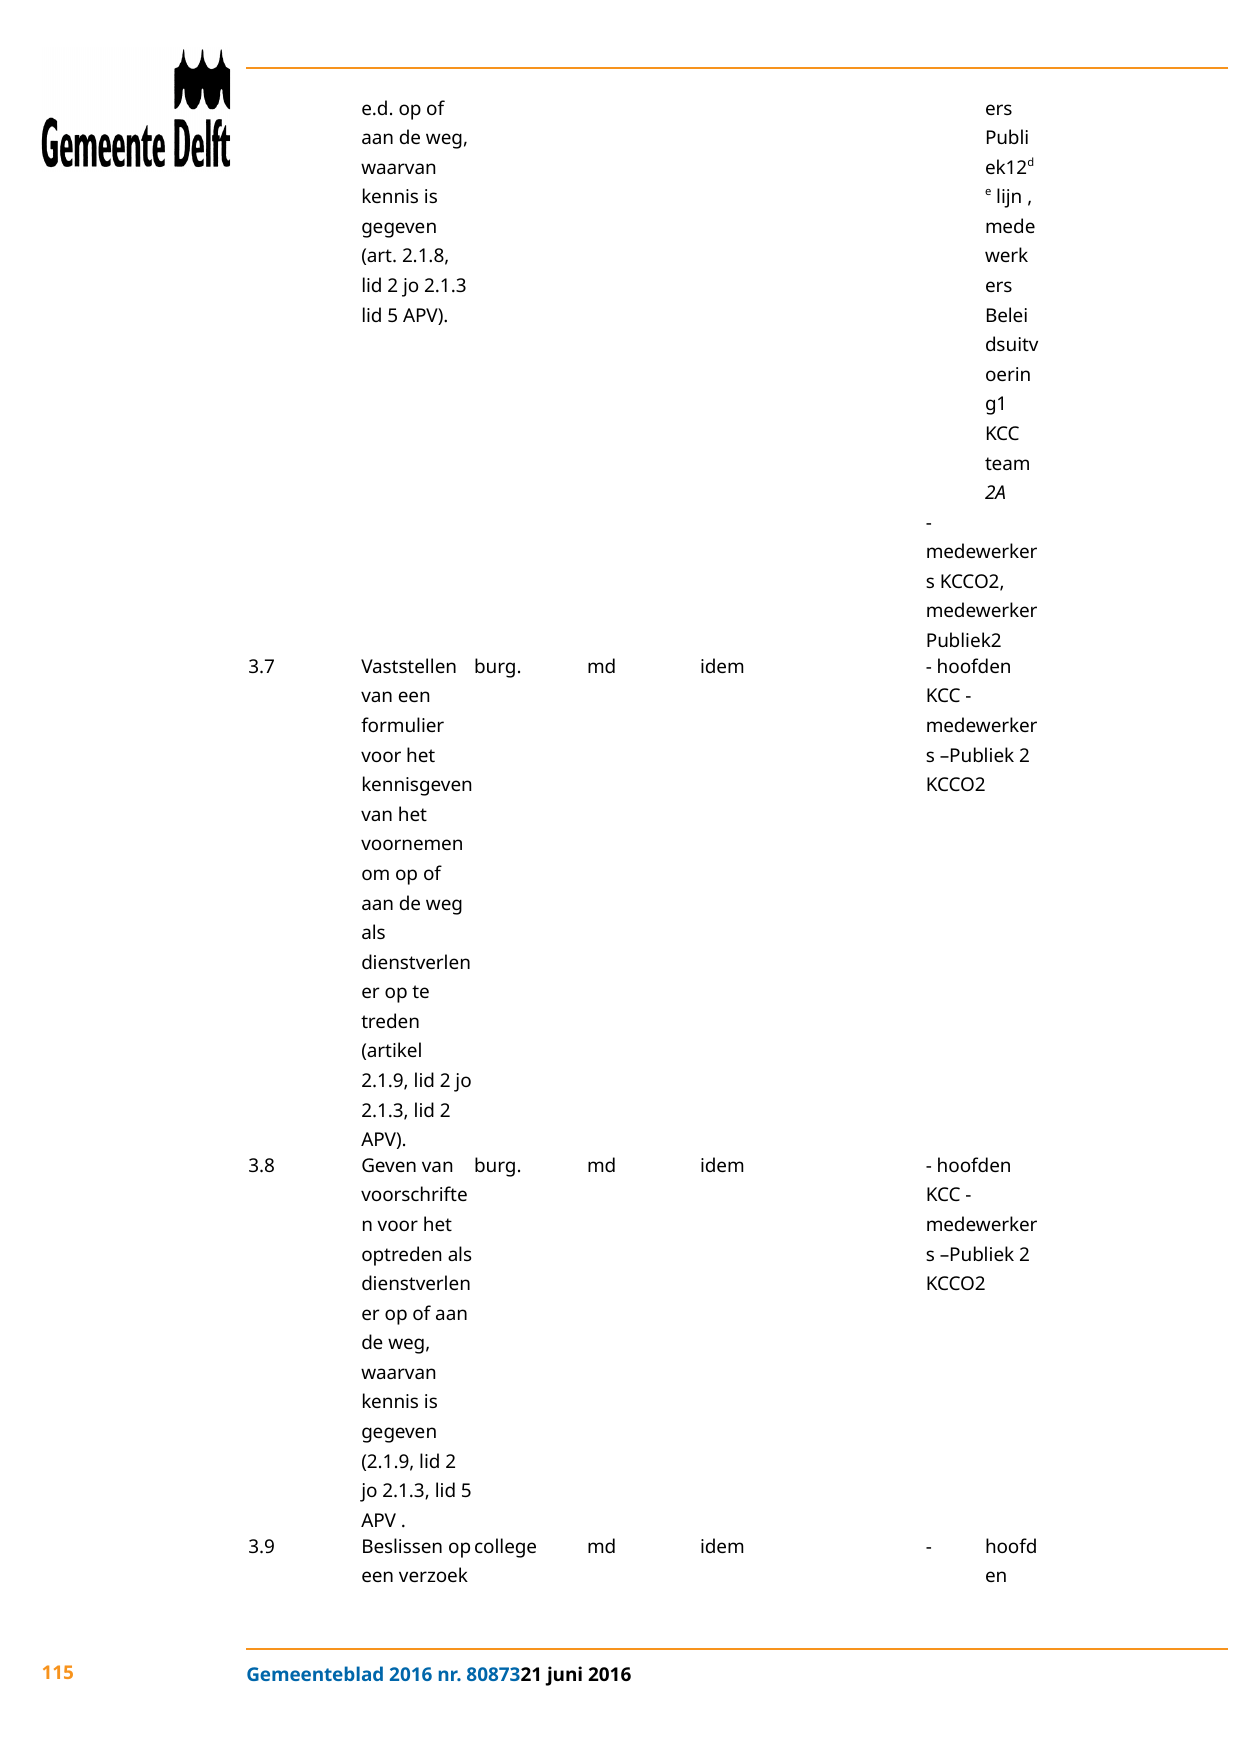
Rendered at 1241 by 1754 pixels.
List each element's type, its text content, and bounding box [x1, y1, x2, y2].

table_cell Vaststellen van een formulier voor het kennisgeven van het voornemen om op of aan de weg als dienstverlener op te treden (artikel 2.1.9, lid 2 jo 2.1.3, lid 2 APV). [361, 653, 474, 1152]
table_cell 3.7 [248, 653, 361, 1152]
table_cell - hoofden KCC - medewerkers –Publiek 2 KCCO2 [926, 653, 1038, 1152]
table_cell [700, 95, 813, 653]
table_cell idem [700, 653, 813, 1152]
table_cell burg. [474, 1152, 587, 1533]
table_cell ers Publiek12de lijn , medewerkers Beleidsuitvoering1 KCC team 2A - medewerkers KCCO2, medewerker Publiek2 [926, 95, 1038, 653]
table_cell idem [700, 1152, 813, 1533]
table_cell [813, 1152, 926, 1533]
table_cell [248, 95, 361, 653]
table_cell [813, 653, 926, 1152]
table_cell md [587, 1152, 700, 1533]
table_cell [1039, 95, 1152, 653]
table_cell [1039, 1533, 1152, 1588]
table_cell burg. [474, 653, 587, 1152]
table_cell Beslissen op een verzoek [361, 1533, 474, 1588]
table_cell 3.8 [248, 1152, 361, 1533]
table_cell md [587, 653, 700, 1152]
table_cell college [474, 1533, 587, 1588]
table_cell hoofden [926, 1533, 1038, 1588]
table_cell idem [700, 1533, 813, 1588]
table_cell [587, 95, 700, 653]
table_cell [474, 95, 587, 653]
table_cell [1039, 1152, 1152, 1533]
table_cell - hoofden KCC - medewerkers –Publiek 2 KCCO2 [926, 1152, 1038, 1533]
table_cell 3.9 [248, 1533, 361, 1588]
picture [41, 47, 231, 172]
table_cell [813, 95, 926, 653]
table_cell [813, 1533, 926, 1588]
table_cell Geven van voorschriften voor het optreden als dienstverlener op of aan de weg, waarvan kennis is gegeven (2.1.9, lid 2 jo 2.1.3, lid 5 APV . [361, 1152, 474, 1533]
table_cell [1039, 653, 1152, 1152]
table_cell e.d. op of aan de weg, waarvan kennis is gegeven (art. 2.1.8, lid 2 jo 2.1.3 lid 5 APV). [361, 95, 474, 653]
table_cell md [587, 1533, 700, 1588]
